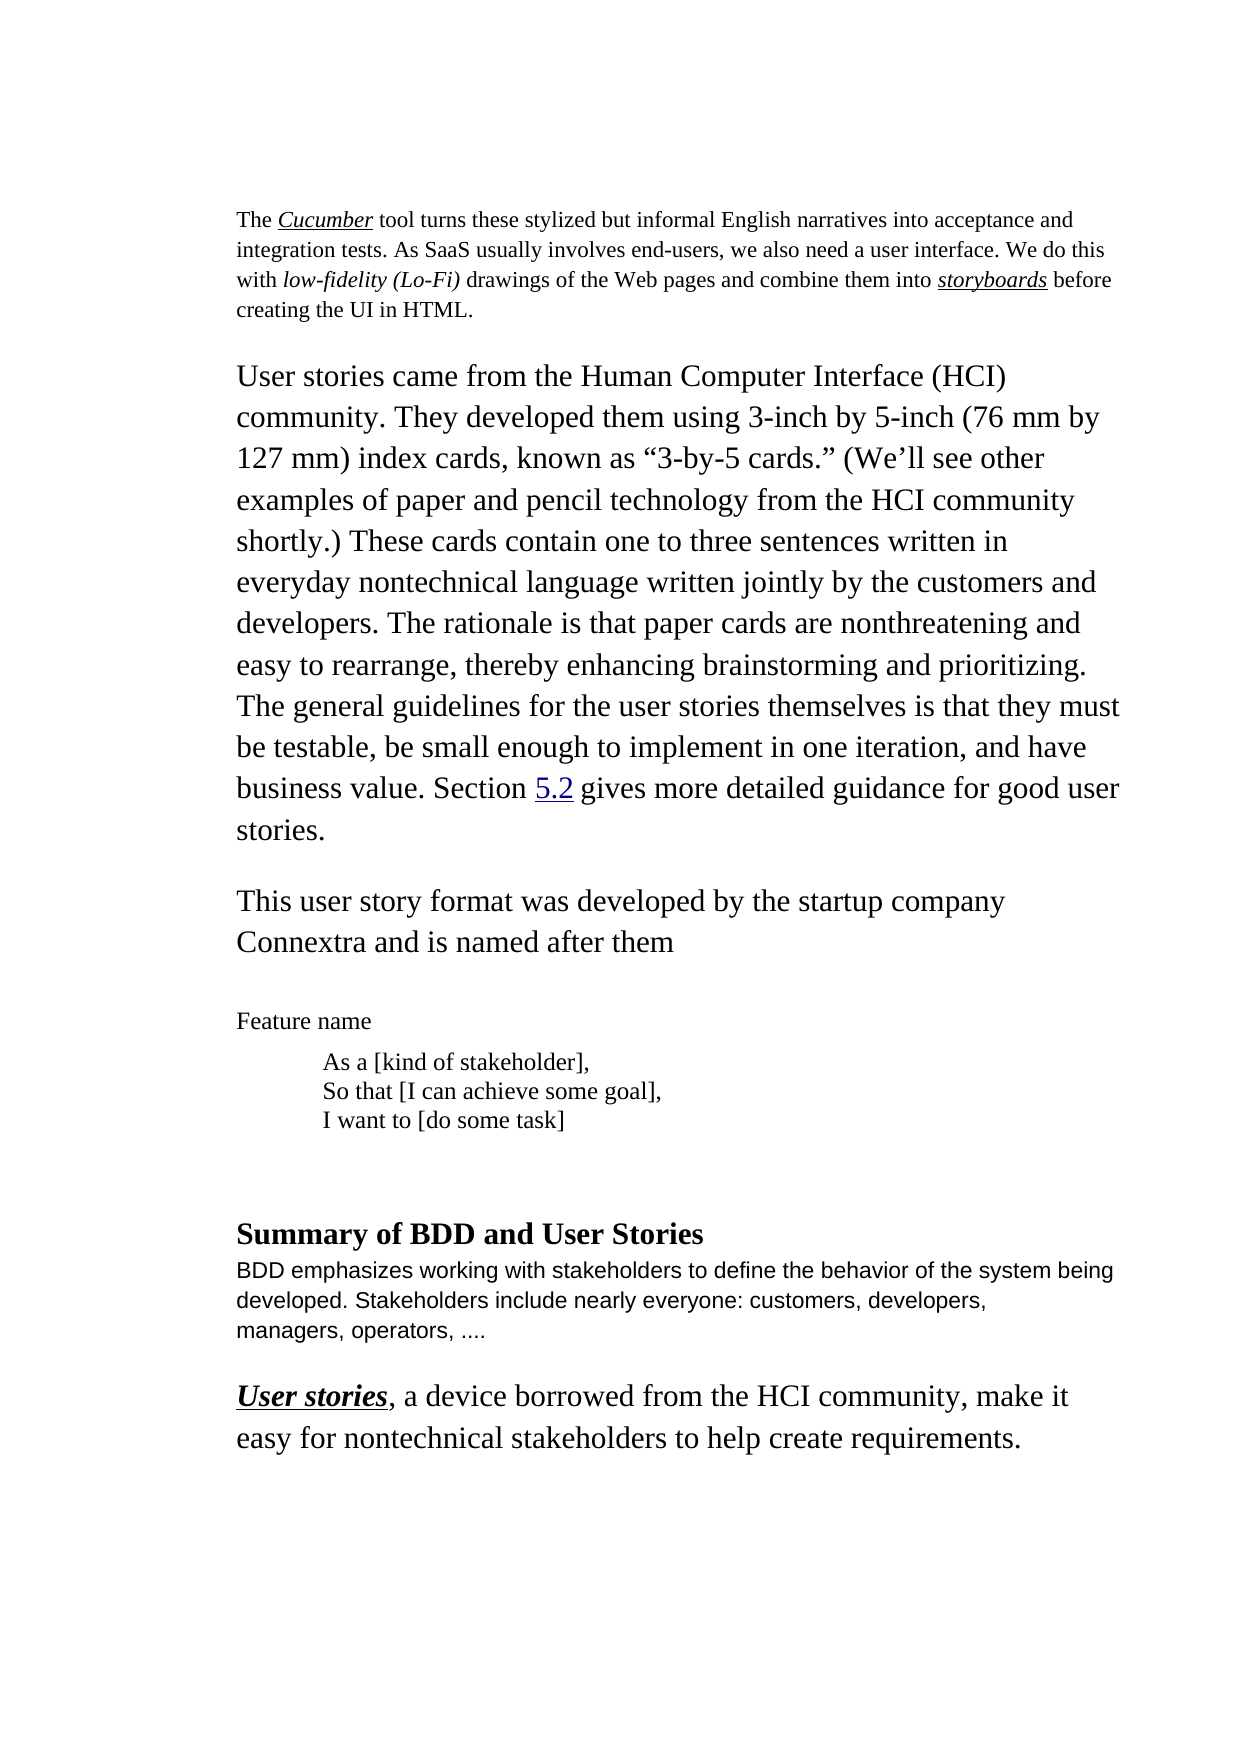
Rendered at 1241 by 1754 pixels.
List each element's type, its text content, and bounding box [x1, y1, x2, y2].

list So that [I can achieve some goal], [280, 1076, 1122, 1105]
text Feature name [236, 1006, 1122, 1035]
list As a [kind of stakeholder], [280, 1047, 1122, 1076]
list I want to [do some task] [280, 1105, 1122, 1133]
text User stories, a device borrowed from the HCI community, make it easy for nontechnical stakeholders to help create requirements. [236, 1378, 1122, 1455]
text User stories came from the Human Computer Interface (HCI) community. They developed them using 3-inch by 5-inch (76 mm by 127 mm) index cards, known as “3-by-5 cards.” (We’ll see other examples of paper and pencil technology from the HCI community shortly.) These cards contain one to three sentences written in everyday nontechnical language written jointly by the customers and developers. The rationale is that paper cards are nonthreatening and easy to rearrange, thereby enhancing brainstorming and prioritizing. The general guidelines for the user stories themselves is that they must be testable, be small enough to implement in one iteration, and have business value. Section 5.2 gives more detailed guidance for good user stories. [236, 357, 1122, 847]
text The Cucumber tool turns these stylized but informal English narratives into acceptance and integration tests. As SaaS usually involves end-users, we also need a user interface. We do this with low-fidelity (Lo-Fi) drawings of the Web pages and combine them into storyboards before creating the UI in HTML. [236, 206, 1122, 323]
text This user story format was developed by the startup company Connextra and is named after them [236, 882, 1122, 959]
text Summary of BDD and User Stories [236, 1216, 1122, 1252]
text BDD emphasizes working with stakeholders to define the behavior of the system being developed. Stakeholders include nearly everyone: customers, developers, managers, operators, .... [236, 1257, 1122, 1344]
